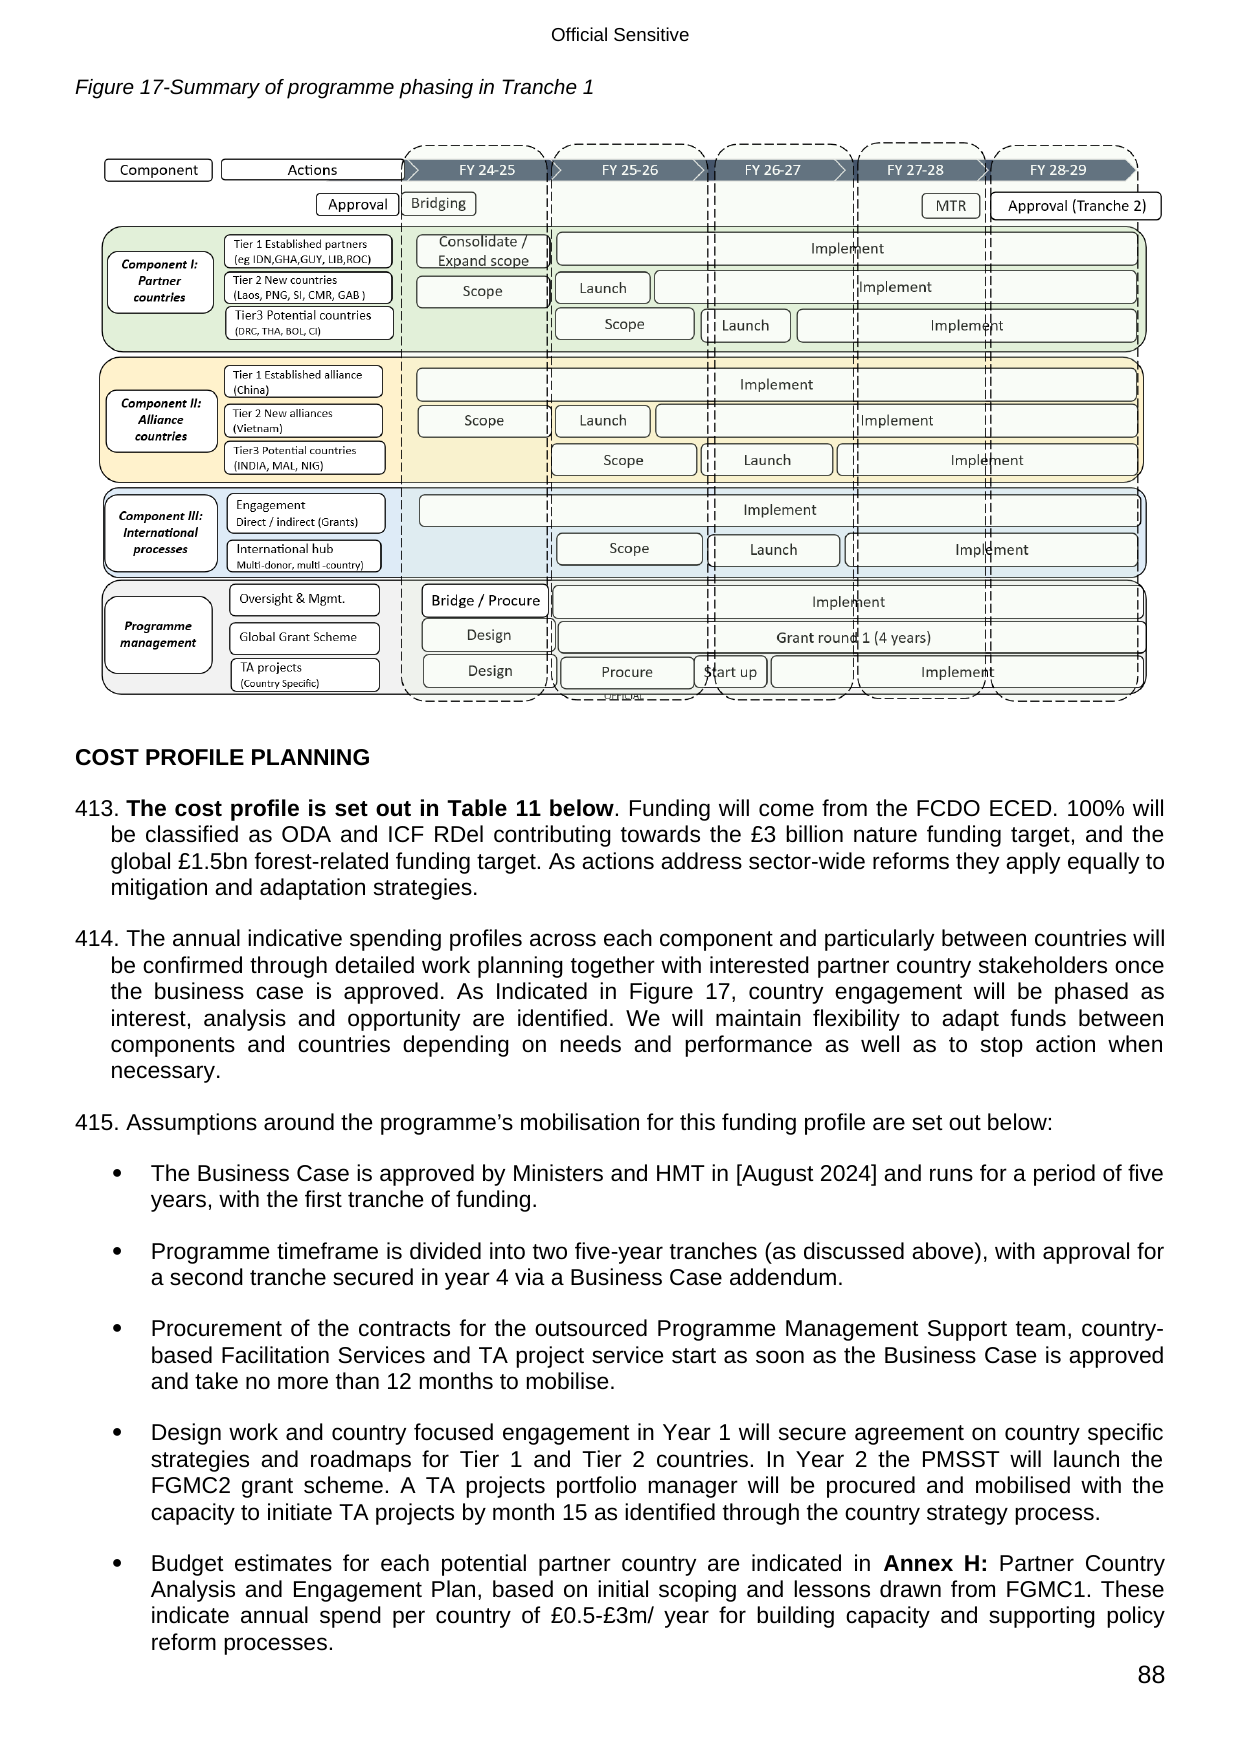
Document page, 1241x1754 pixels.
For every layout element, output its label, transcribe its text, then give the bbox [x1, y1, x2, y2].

text Figure 17-Summary of programme phasing in Tranche 1 [75, 75, 1165, 99]
list Procurement of the contracts for the outsourced Programme Management Support team, country-based Facilitation Services and TA project service start as soon as the Business Case is approved and take no more than 12 months to mobilise. [113, 1315, 1165, 1394]
subtitle COST PROFILE PLANNING [75, 744, 1165, 770]
list The cost profile is set out in Table 11 below. Funding will come from the FCDO ECED. 100% will be classified as ODA and ICF RDel contributing towards the £3 billion nature funding target, and the global £1.5bn forest-related funding target. As actions address sector-wide reforms they apply equally to mitigation and adaptation strategies. [75, 795, 1165, 900]
list Design work and country focused engagement in Year 1 will secure agreement on country specific strategies and roadmaps for Tier 1 and Tier 2 countries. In Year 2 the PMSST will launch the FGMC2 grant scheme. A TA projects portfolio manager will be procured and mobilised with the capacity to initiate TA projects by month 15 as identified through the country strategy process. [113, 1419, 1165, 1525]
list Budget estimates for each potential partner country are indicated in Annex H: Partner Country Analysis and Engagement Plan, based on initial scoping and lessons drawn from FGMC1. These indicate annual spend per country of £0.5-£3m/ year for building capacity and supporting policy reform processes. [113, 1550, 1165, 1655]
list Assumptions around the programme’s mobilisation for this funding profile are set out below: [75, 1108, 1165, 1135]
list Programme timeframe is divided into two five-year tranches (as discussed above), with approval for a second tranche secured in year 4 via a Business Case addendum. [113, 1238, 1165, 1290]
list The annual indicative spending profiles across each component and particularly between countries will be confirmed through detailed work planning together with interested partner country stakeholders once the business case is approved. As Indicated in Figure 17, country engagement will be phased as interest, analysis and opportunity are identified. We will maintain flexibility to adapt funds between components and countries depending on needs and performance as well as to stop action when necessary. [75, 925, 1165, 1083]
list The Business Case is approved by Ministers and HMT in [August 2024] and runs for a period of five years, with the first tranche of funding. [113, 1160, 1165, 1213]
